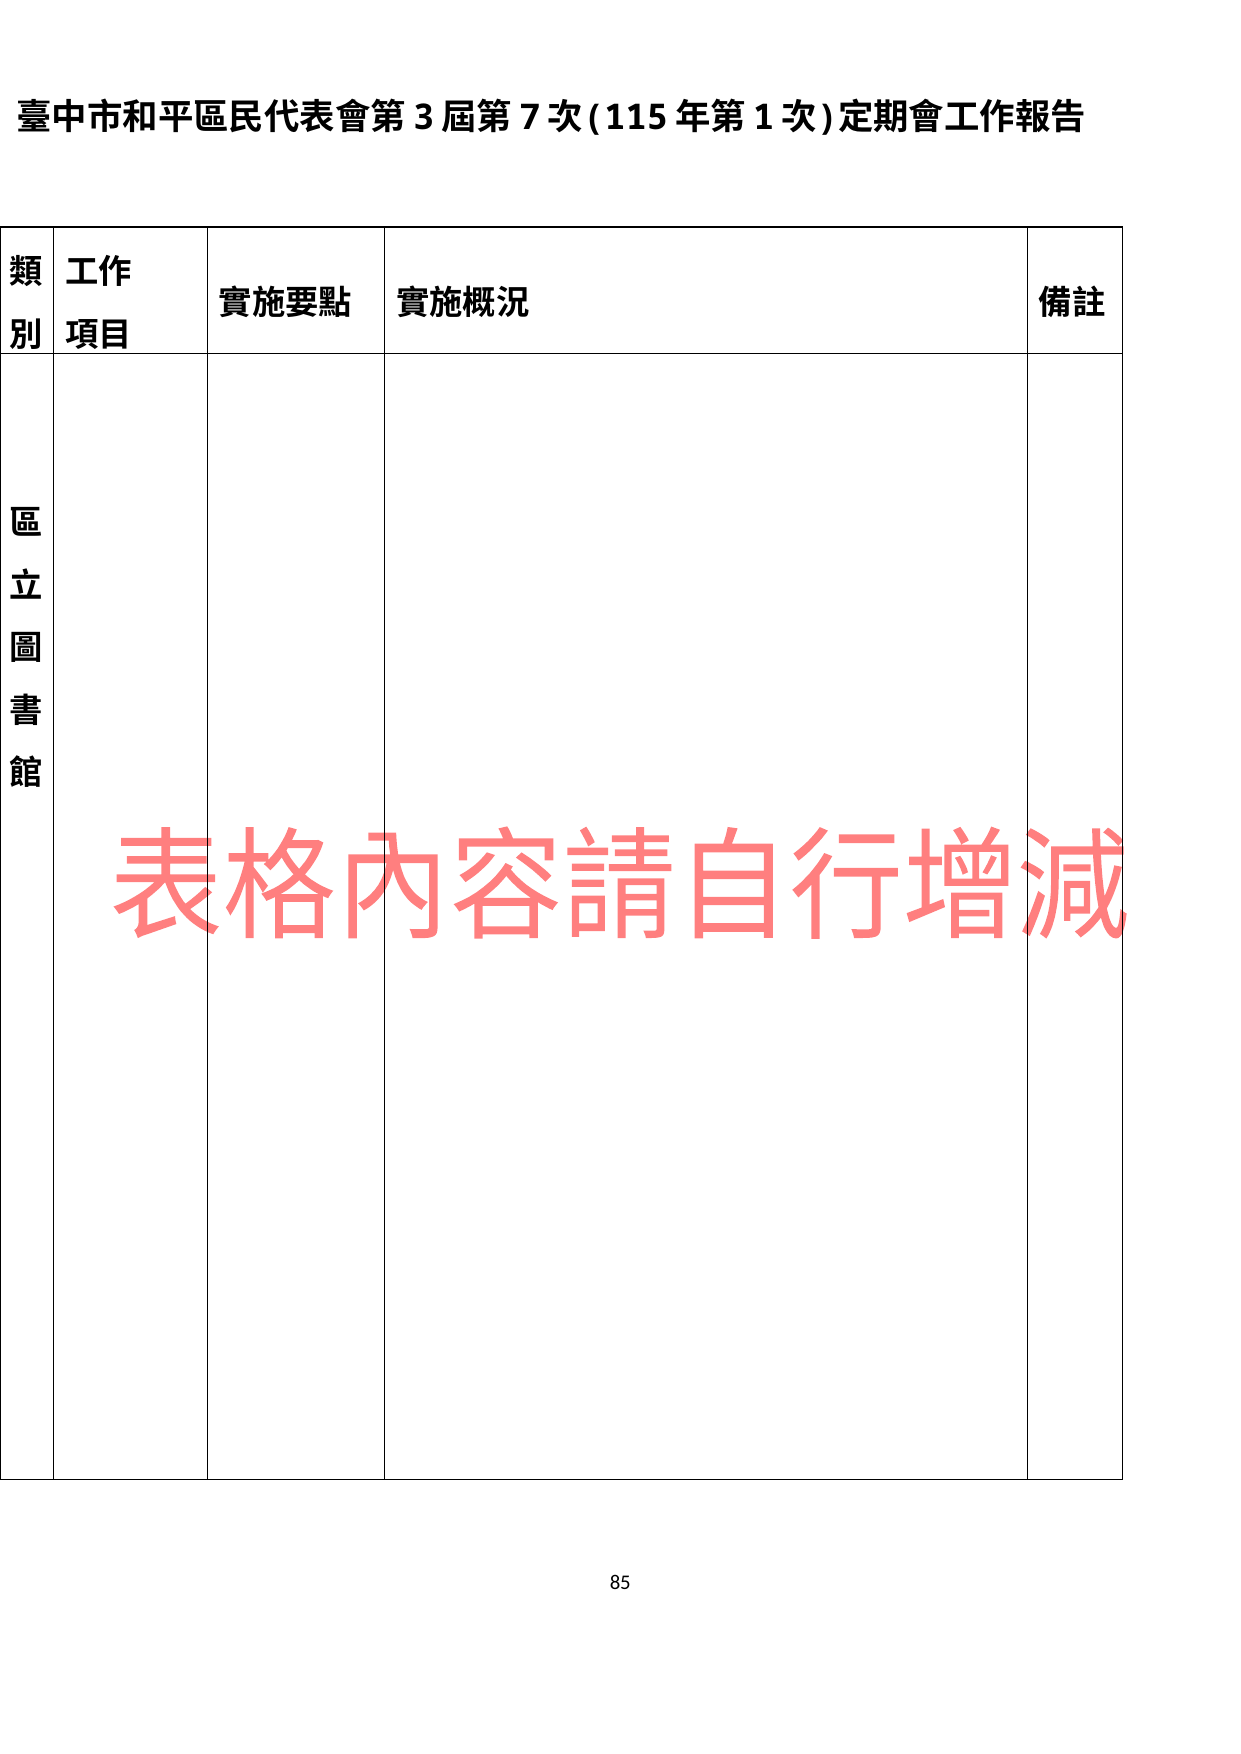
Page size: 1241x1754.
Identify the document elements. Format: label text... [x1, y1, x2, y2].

table_cell [1102, 855, 1122, 892]
table_header 實施概況 [385, 228, 1027, 352]
table_cell [385, 354, 1027, 1478]
table_header 備註 [1028, 228, 1122, 352]
table_cell [208, 354, 384, 1478]
table_cell [1028, 354, 1122, 1478]
table_header 工作 項目 [54, 228, 207, 352]
table_cell [54, 354, 207, 1478]
table_cell [385, 841, 389, 854]
table_header 類別 [1, 228, 53, 352]
table_header 實施要點 [208, 228, 384, 352]
table_cell [1108, 871, 1122, 927]
table_cell 區 立 圖書館 [1, 354, 53, 1478]
